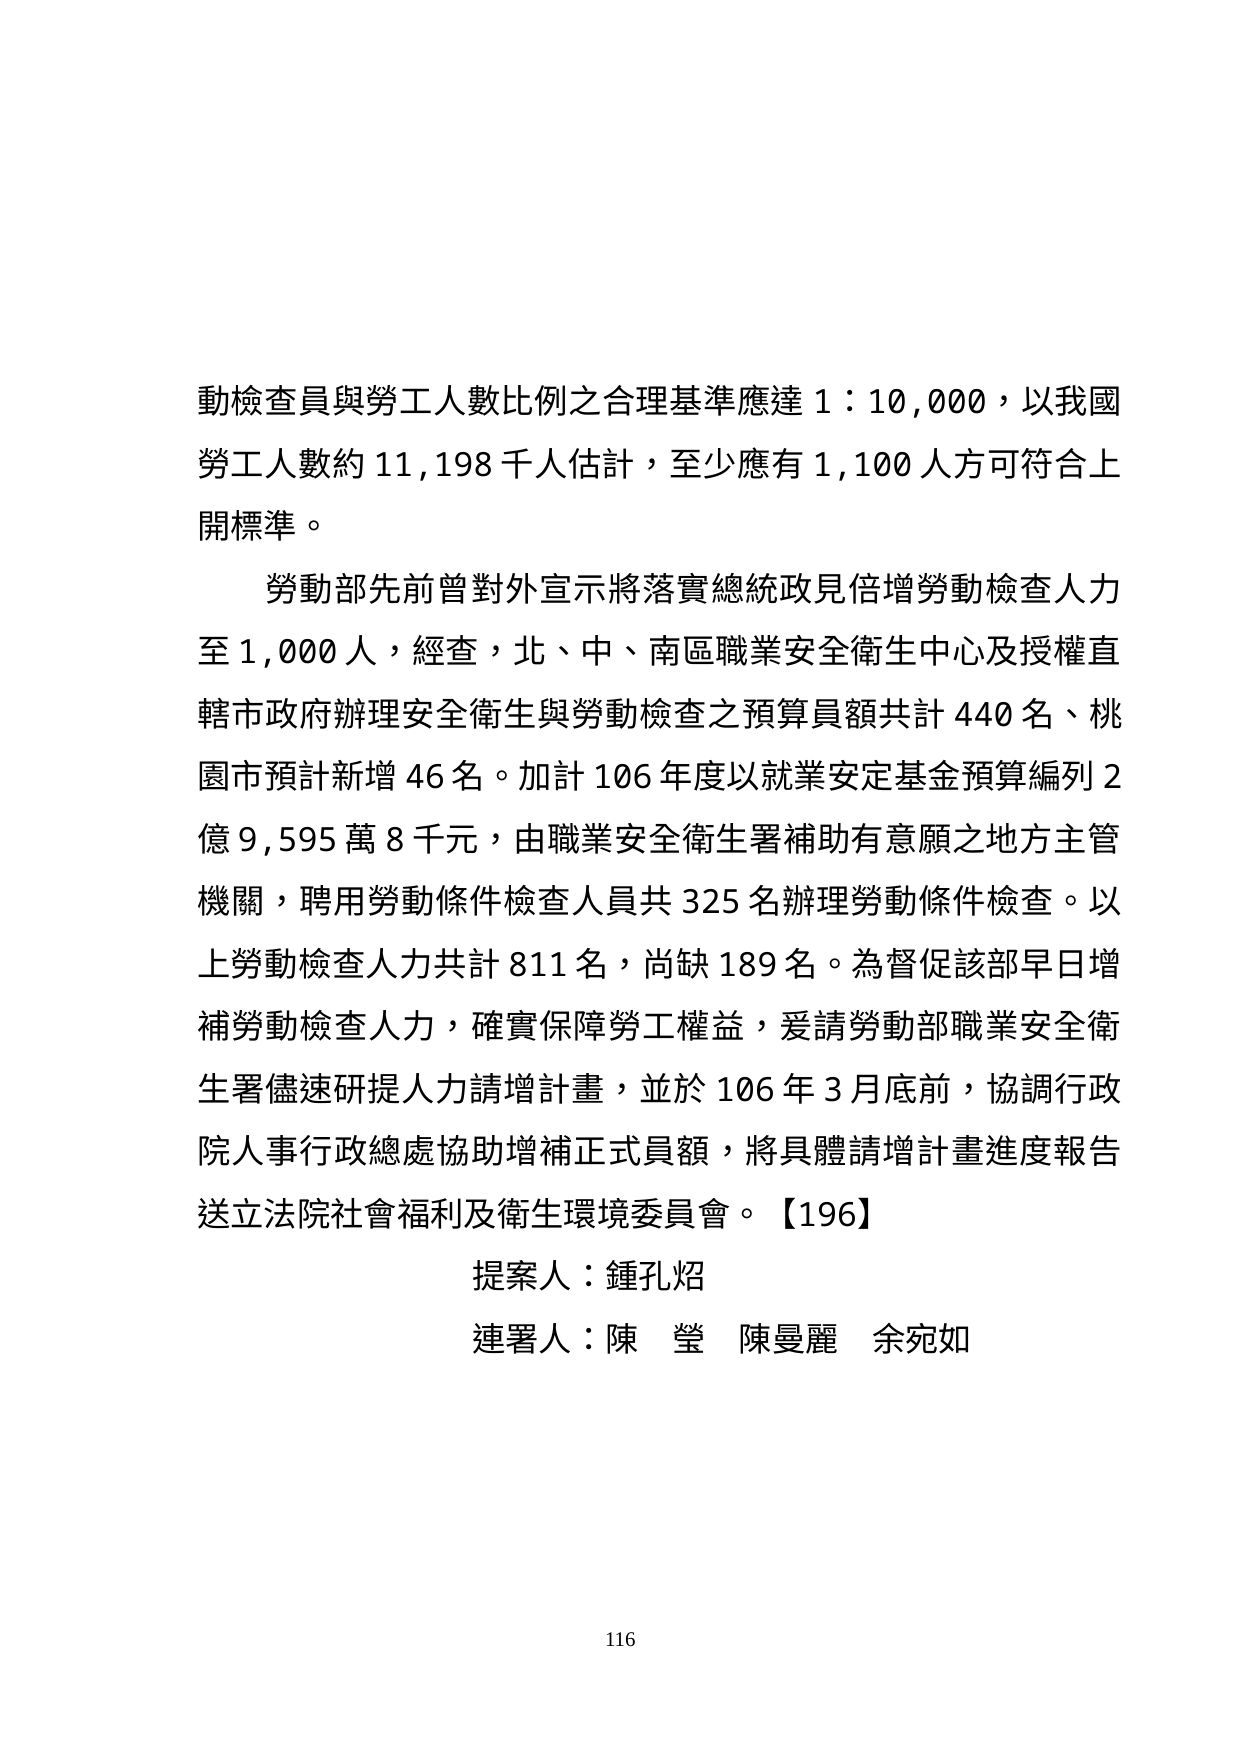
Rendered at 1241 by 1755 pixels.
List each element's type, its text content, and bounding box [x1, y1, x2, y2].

text 動檢查員與勞工人數比例之合理基準應達1：10,000，以我國勞工人數約11,198千人估計，至少應有1,100人方可符合上開標準。 [162, 358, 1122, 545]
text 提案人：鍾孔炤 [197, 1233, 1122, 1295]
text 勞動部先前曾對外宣示將落實總統政見倍增勞動檢查人力至1,000人，經查，北、中、南區職業安全衛生中心及授權直轄市政府辦理安全衛生與勞動檢查之預算員額共計440名、桃園市預計新增46名。加計106年度以就業安定基金預算編列2億9,595萬8千元，由職業安全衛生署補助有意願之地方主管機關，聘用勞動條件檢查人員共325名辦理勞動條件檢查。以上勞動檢查人力共計811名，尚缺189名。為督促該部早日增補勞動檢查人力，確實保障勞工權益，爰請勞動部職業安全衛生署儘速研提人力請增計畫，並於106年3月底前，協調行政院人事行政總處協助增補正式員額，將具體請增計畫進度報告送立法院社會福利及衛生環境委員會。【196】 [197, 545, 1122, 1233]
text 連署人：陳 瑩 陳曼麗 余宛如 [197, 1295, 1122, 1358]
